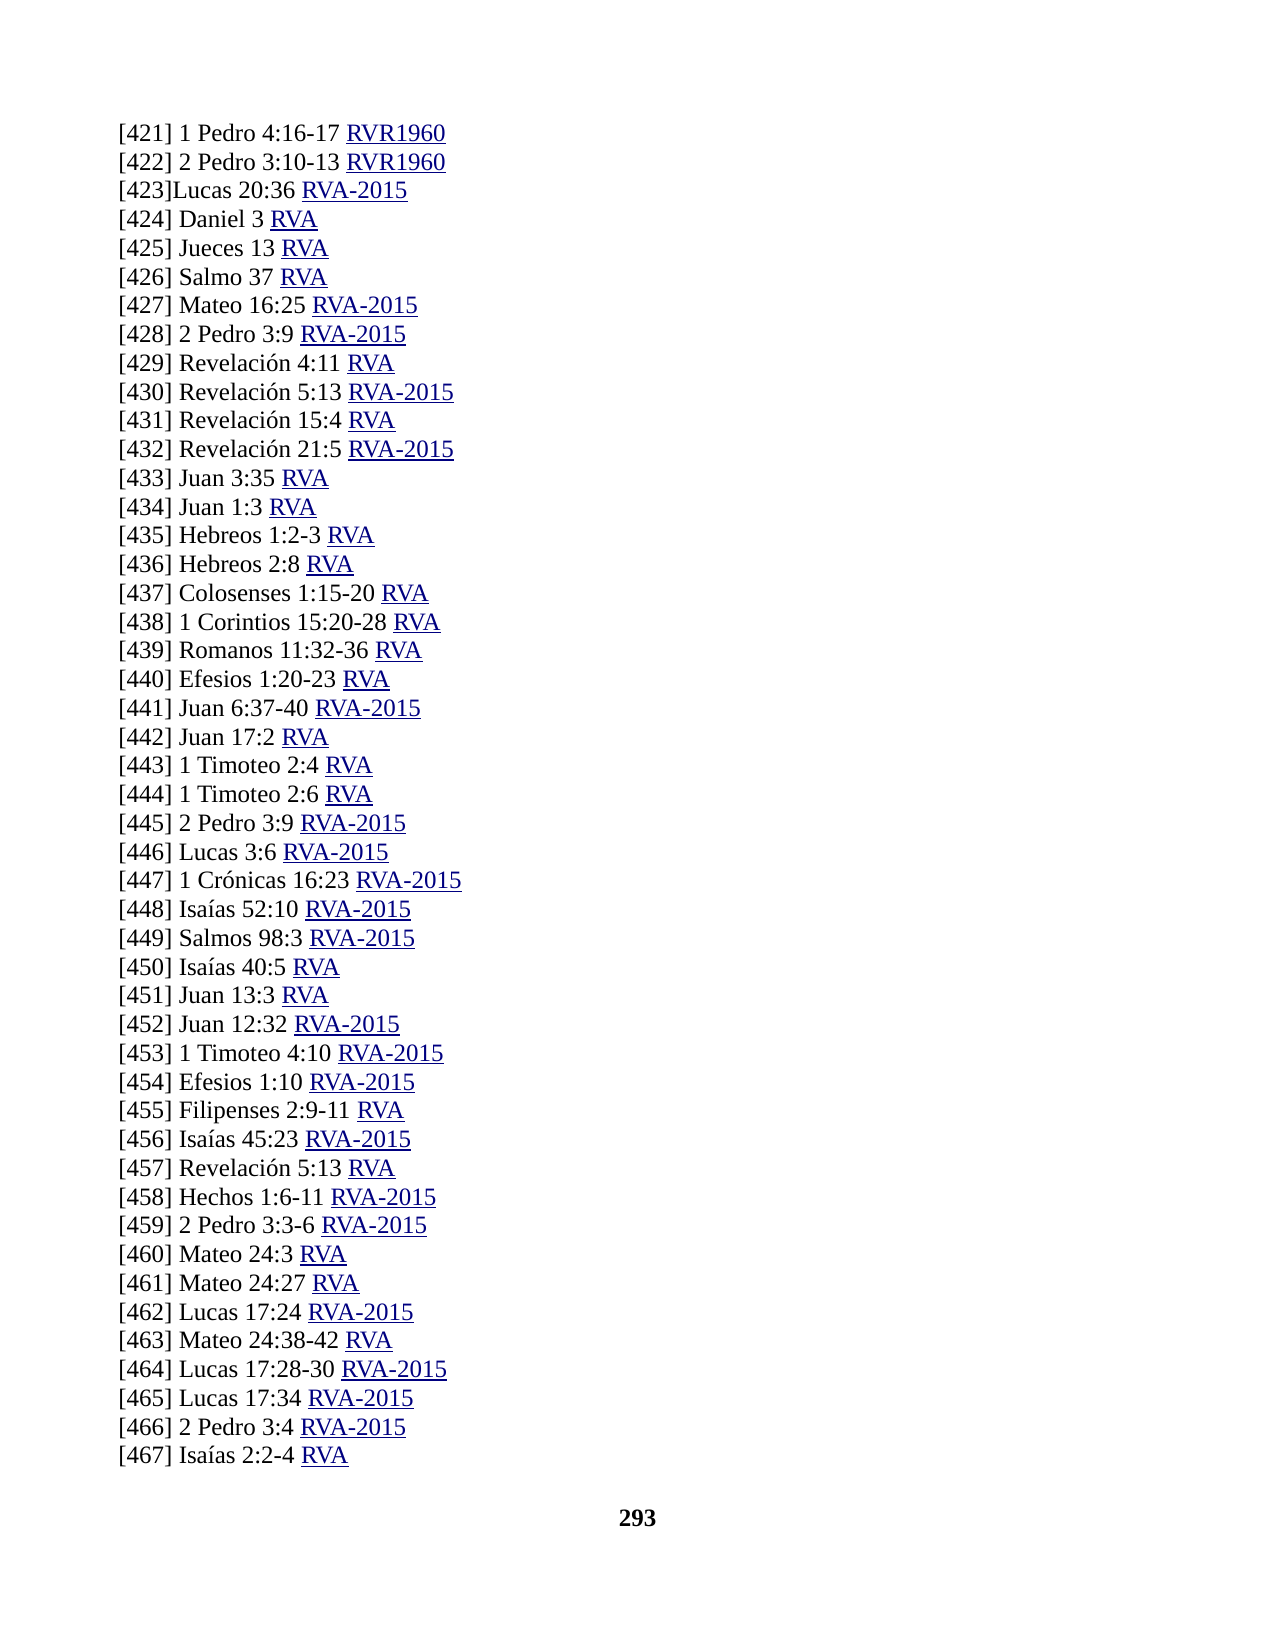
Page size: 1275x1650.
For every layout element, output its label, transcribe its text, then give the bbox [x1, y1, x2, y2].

text Salmo 37 RVA [118, 262, 1157, 291]
text Revelación 5:13 RVA [118, 1153, 1157, 1182]
text Revelación 15:4 RVA [118, 406, 1157, 434]
text Romanos 11:32-36 RVA [118, 636, 1157, 664]
text 2 Pedro 3:10-13 RVR1960 [118, 147, 1157, 176]
text Salmos 98:3 RVA-2015 [118, 923, 1157, 952]
text Revelación 21:5 RVA-2015 [118, 434, 1157, 463]
text Revelación 4:11 RVA [118, 348, 1157, 377]
text Juan 17:2 RVA [118, 722, 1157, 751]
text Mateo 24:38-42 RVA [118, 1326, 1157, 1354]
text Hechos 1:6-11 RVA-2015 [118, 1182, 1157, 1211]
text Colosenses 1:15-20 RVA [118, 578, 1157, 607]
text Juan 6:37-40 RVA-2015 [118, 693, 1157, 722]
text Lucas 3:6 RVA-2015 [118, 837, 1157, 866]
text Juan 13:3 RVA [118, 981, 1157, 1009]
text Isaías 2:2-4 RVA [118, 1441, 1157, 1469]
text Filipenses 2:9-11 RVA [118, 1096, 1157, 1124]
text Hebreos 1:2-3 RVA [118, 521, 1157, 549]
text Juan 3:35 RVA [118, 463, 1157, 492]
text Isaías 40:5 RVA [118, 952, 1157, 981]
text Mateo 16:25 RVA-2015 [118, 291, 1157, 319]
text Revelación 5:13 RVA-2015 [118, 377, 1157, 406]
text 1 Timoteo 2:4 RVA [118, 751, 1157, 779]
text Efesios 1:10 RVA-2015 [118, 1067, 1157, 1096]
text Hebreos 2:8 RVA [118, 549, 1157, 578]
text 2 Pedro 3:4 RVA-2015 [118, 1412, 1157, 1441]
text 2 Pedro 3:9 RVA-2015 [118, 808, 1157, 837]
text Daniel 3 RVA [118, 204, 1157, 233]
text 1 Corintios 15:20-28 RVA [118, 607, 1157, 636]
text 2 Pedro 3:9 RVA-2015 [118, 319, 1157, 348]
text Mateo 24:27 RVA [118, 1268, 1157, 1297]
text Lucas 17:28-30 RVA-2015 [118, 1354, 1157, 1383]
text Lucas 17:34 RVA-2015 [118, 1383, 1157, 1412]
text Lucas 17:24 RVA-2015 [118, 1297, 1157, 1326]
text Juan 1:3 RVA [118, 492, 1157, 521]
text Efesios 1:20-23 RVA [118, 664, 1157, 693]
text 1 Pedro 4:16-17 RVR1960 [118, 118, 1157, 147]
text 1 Crónicas 16:23 RVA-2015 [118, 866, 1157, 894]
text Mateo 24:3 RVA [118, 1239, 1157, 1268]
text Lucas 20:36 RVA-2015 [118, 176, 1157, 204]
text 2 Pedro 3:3-6 RVA-2015 [118, 1211, 1157, 1239]
text 1 Timoteo 2:6 RVA [118, 779, 1157, 808]
text Juan 12:32 RVA-2015 [118, 1009, 1157, 1038]
text 1 Timoteo 4:10 RVA-2015 [118, 1038, 1157, 1067]
text Jueces 13 RVA [118, 233, 1157, 262]
text Isaías 52:10 RVA-2015 [118, 894, 1157, 923]
text Isaías 45:23 RVA-2015 [118, 1124, 1157, 1153]
